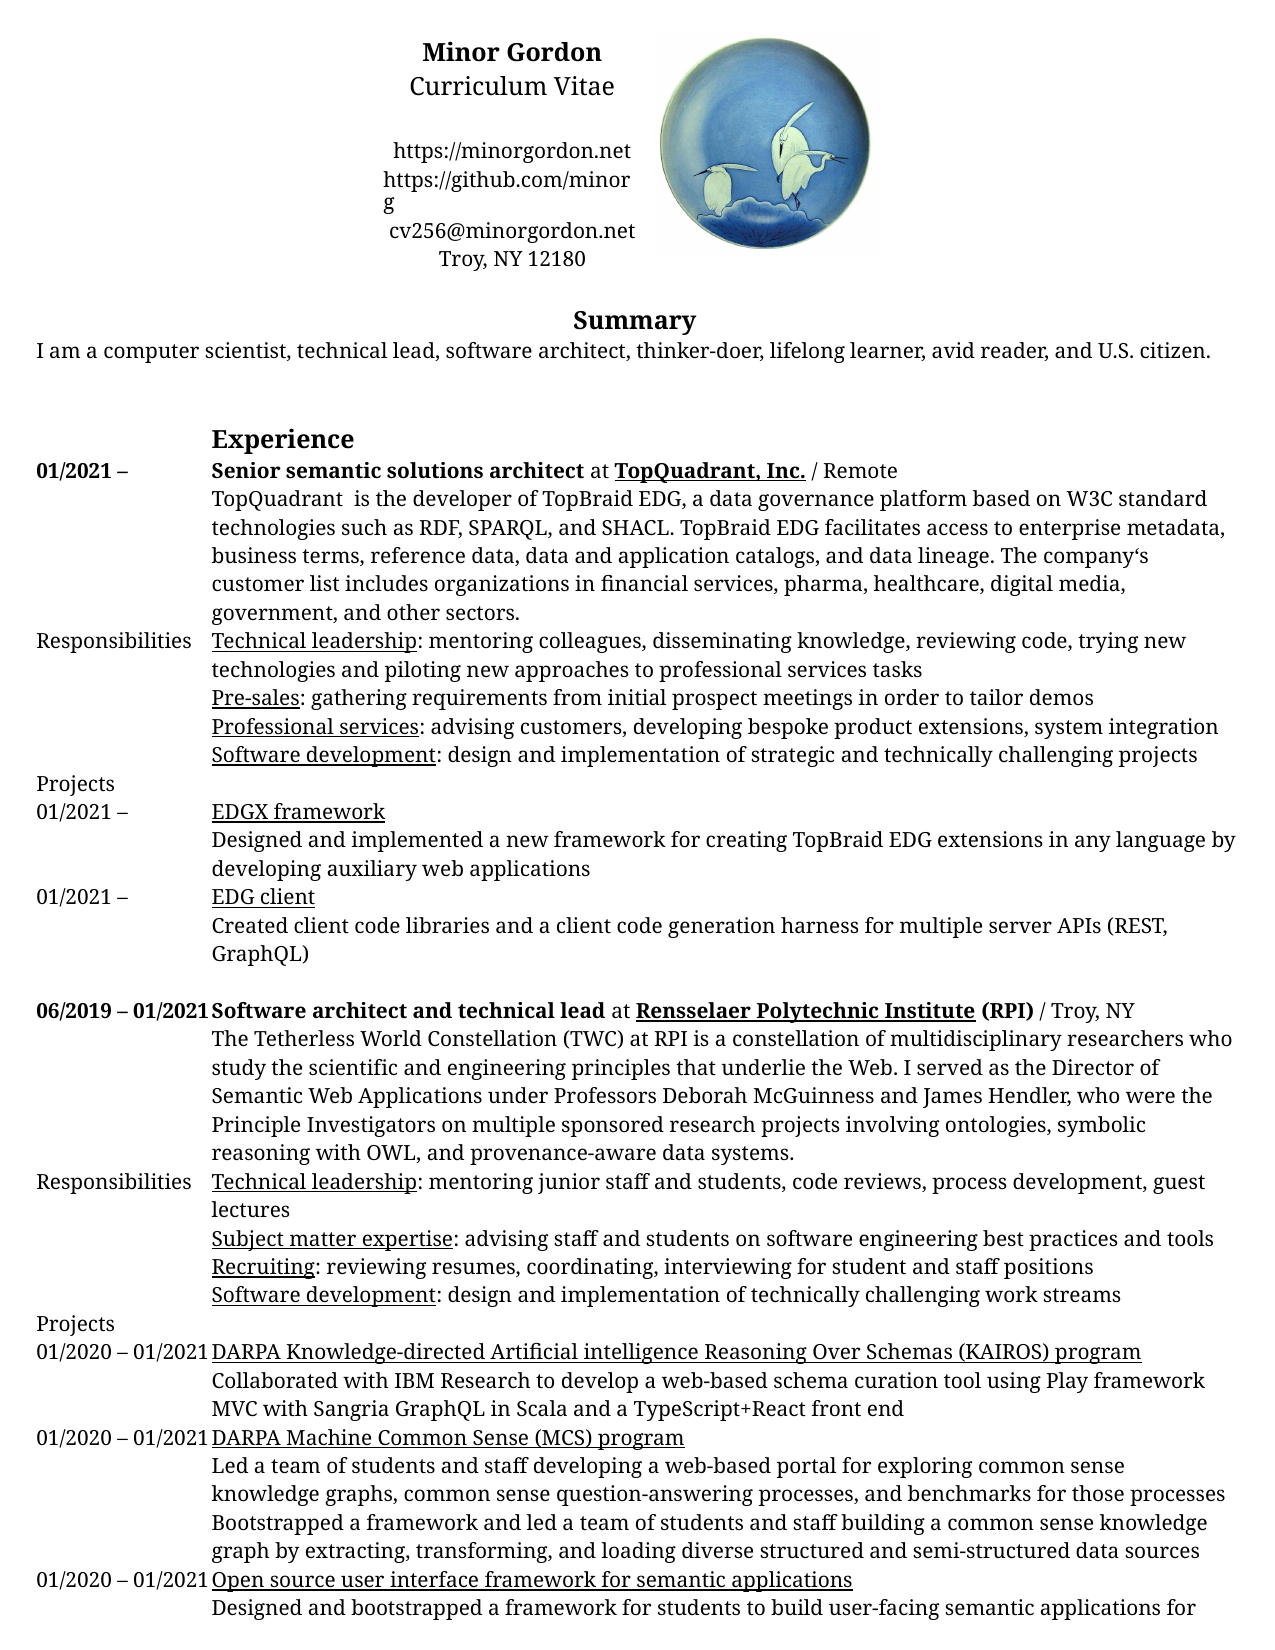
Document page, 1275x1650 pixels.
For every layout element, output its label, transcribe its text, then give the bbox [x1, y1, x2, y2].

table_cell Software architect and technical lead at Rensselaer Polytechnic Institute (RPI) / Troy, NY [211, 996, 1239, 1024]
table_cell 06/2019 – 01/2021 [36, 996, 211, 1024]
table_cell [211, 968, 1239, 996]
table_cell [36, 1451, 211, 1565]
table_cell Led a team of students and staff developing a web-based portal for exploring common sense knowledge graphs, common sense question-answering processes, and benchmarks for those processes Bootstrapped a framework and led a team of students and staff building a common sense knowledge graph by extracting, transforming, and loading diverse structured and semi-structured data sources [211, 1451, 1239, 1565]
table_cell Created client code libraries and a client code generation harness for multiple server APIs (REST, GraphQL) [211, 911, 1239, 968]
table_cell TopQuadrant is the developer of TopBraid EDG, a data governance platform based on W3C standard technologies such as RDF, SPARQL, and SHACL. TopBraid EDG facilitates access to enterprise metadata, business terms, reference data, data and application catalogs, and data lineage. The company‘s customer list includes organizations in financial services, pharma, healthcare, digital media, government, and other sectors. [211, 484, 1239, 626]
table_cell [36, 1025, 211, 1167]
table_cell Responsibilities [36, 626, 211, 769]
table_cell DARPA Knowledge-directed Artificial intelligence Reasoning Over Schemas (KAIROS) program [211, 1338, 1239, 1366]
table_cell [36, 826, 211, 882]
table_cell 01/2020 – 01/2021 [36, 1423, 211, 1451]
table_cell Projects [36, 1309, 211, 1337]
table_cell Designed and implemented a new framework for creating TopBraid EDG extensions in any language by developing auxiliary web applications [211, 826, 1239, 882]
table_cell [211, 1309, 1239, 1337]
table_cell Designed and bootstrapped a framework for students to build user-facing semantic applications for [211, 1593, 1239, 1622]
table_cell EDGX framework [211, 797, 1239, 826]
table_cell Responsibilities [36, 1167, 211, 1309]
table_header Summary [36, 303, 1240, 336]
table_header Experience [211, 422, 1239, 456]
picture [649, 27, 882, 260]
table_cell Technical leadership: mentoring colleagues, disseminating knowledge, reviewing code, trying new technologies and piloting new approaches to professional services tasks Pre-sales: gathering requirements from initial prospect meetings in order to tailor demos Professional services: advising customers, developing bespoke product extensions, system integration Software development: design and implementation of strategic and technically challenging projects [211, 626, 1239, 769]
table_cell EDG client [211, 883, 1239, 911]
table_cell [36, 1593, 211, 1622]
table_header [36, 422, 211, 456]
table_cell 01/2021 – [36, 797, 211, 826]
table_cell Open source user interface framework for semantic applications [211, 1565, 1239, 1593]
table_cell 01/2020 – 01/2021 [36, 1338, 211, 1366]
table_cell Senior semantic solutions architect at TopQuadrant, Inc. / Remote [211, 456, 1239, 484]
table_cell Projects [36, 769, 211, 797]
table_cell Collaborated with IBM Research to develop a web-based schema curation tool using Play framework MVC with Sangria GraphQL in Scala and a TypeScript+React front end [211, 1366, 1239, 1423]
table_cell [36, 484, 211, 626]
table_cell Technical leadership: mentoring junior staff and students, code reviews, process development, guest lectures Subject matter expertise: advising staff and students on software engineering best practices and tools Recruiting: reviewing resumes, coordinating, interviewing for student and staff positions Software development: design and implementation of technically challenging work streams [211, 1167, 1239, 1309]
table_cell The Tetherless World Constellation (TWC) at RPI is a constellation of multidisciplinary researchers who study the scientif­ic and engineering principles that underlie the Web. I served as the Director of Semantic Web Applications under Professors Deborah McGuinness and James Hendler, who were the Principle Investigators on multiple sponsored research projects involving ontologies, symbolic reasoning with OWL, and provenance-aware data systems. [211, 1025, 1239, 1167]
table_cell [36, 968, 211, 996]
table_cell [36, 1366, 211, 1423]
table_cell [36, 911, 211, 968]
table_cell [211, 769, 1239, 797]
table_cell I am a computer scientist, technical lead, software architect, thinker-doer, lifelong learner, avid reader, and U.S. citizen. [36, 336, 1240, 365]
table_cell 01/2020 – 01/2021 [36, 1565, 211, 1593]
table_cell 01/2021 – [36, 883, 211, 911]
table_cell DARPA Machine Common Sense (MCS) program [211, 1423, 1239, 1451]
table_cell 01/2021 – [36, 456, 211, 484]
